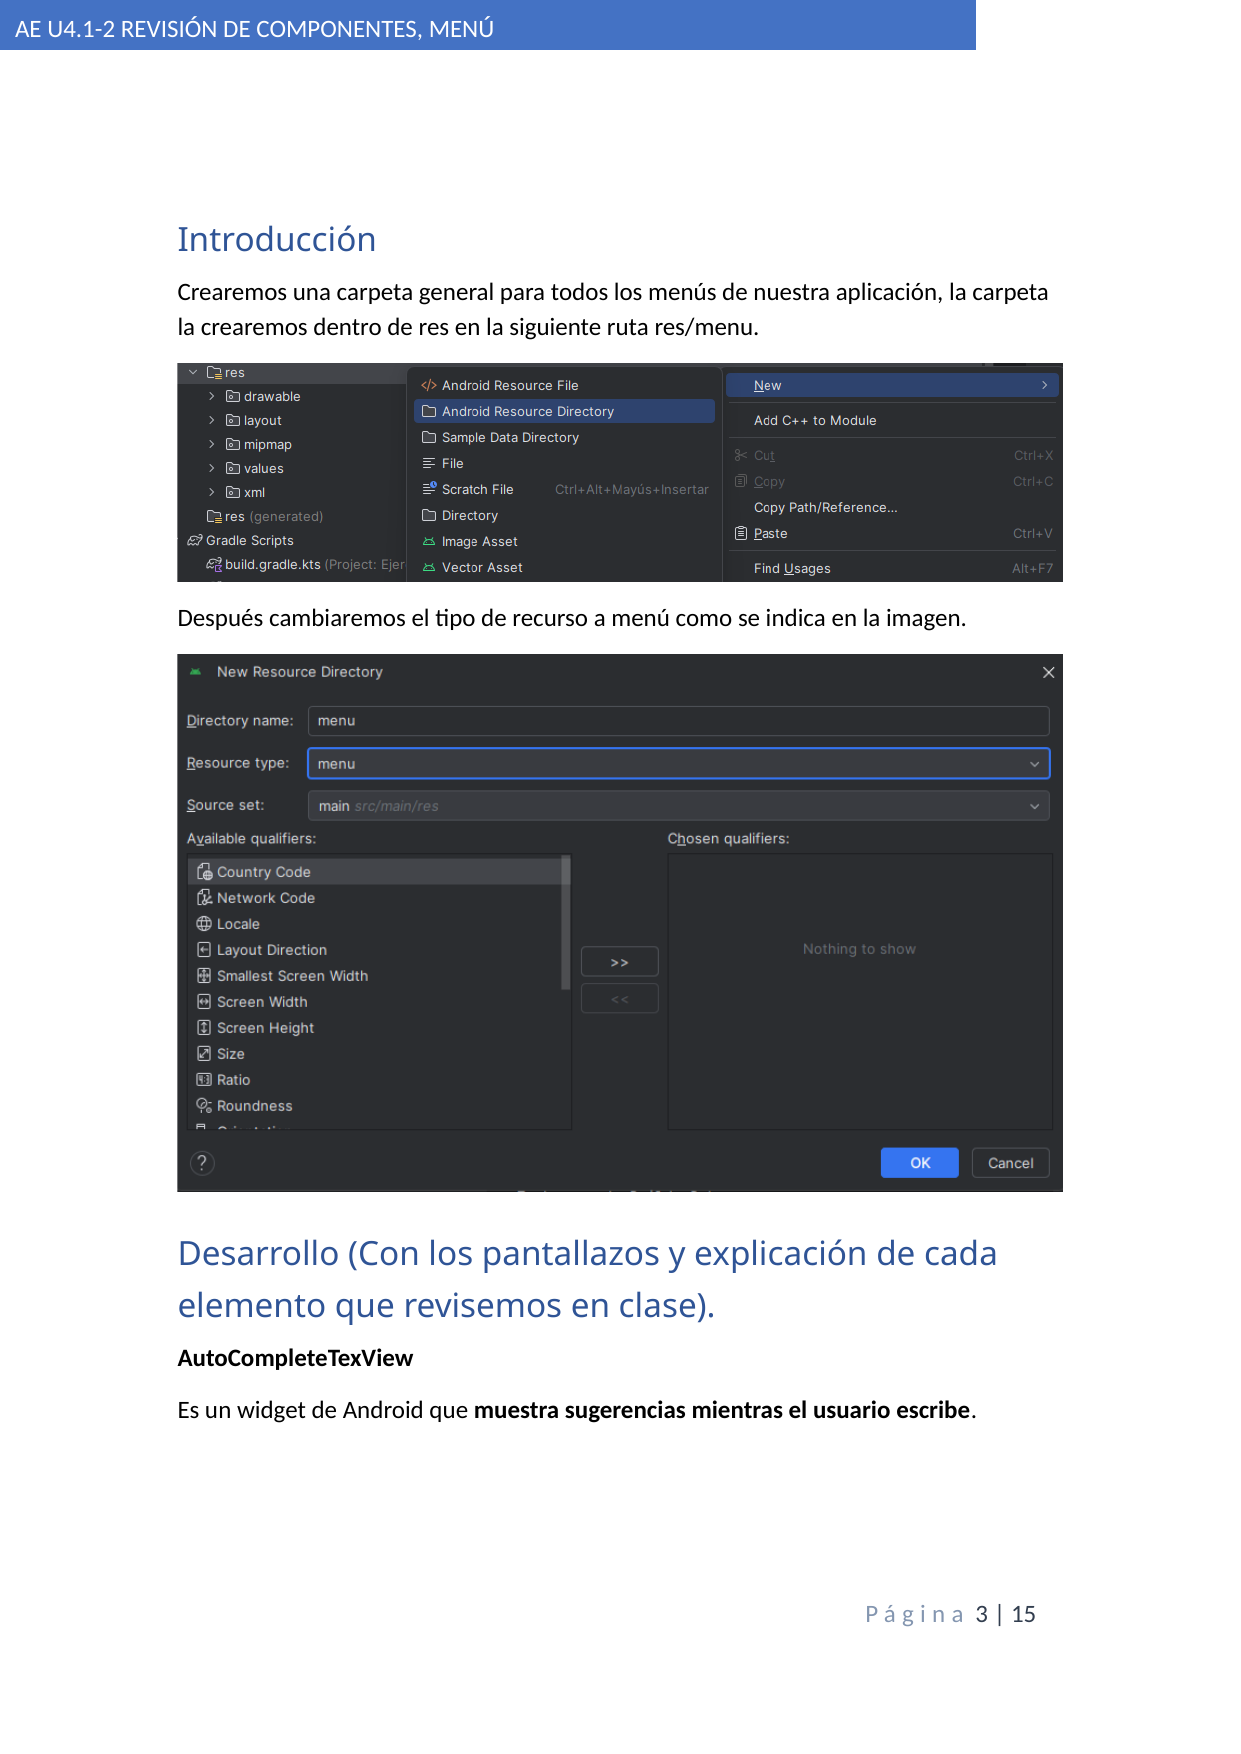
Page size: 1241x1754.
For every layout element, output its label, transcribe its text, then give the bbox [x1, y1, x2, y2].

subtitle Desarrollo (Con los pantallazos y explicación de cada elemento que revisemos en clase). [177, 1229, 1063, 1327]
subtitle Introducción [177, 216, 1063, 261]
text Después cambiaremos el tipo de recurso a menú como se indica en la imagen. [177, 602, 1063, 633]
text AutoCompleteTexView [177, 1342, 1063, 1373]
text Es un widget de Android que muestra sugerencias mientras el usuario escribe. [177, 1394, 1063, 1424]
text Crearemos una carpeta general para todos los menús de nuestra aplicación, la carpeta la crearemos dentro de res en la siguiente ruta res/menu. [177, 276, 1063, 342]
